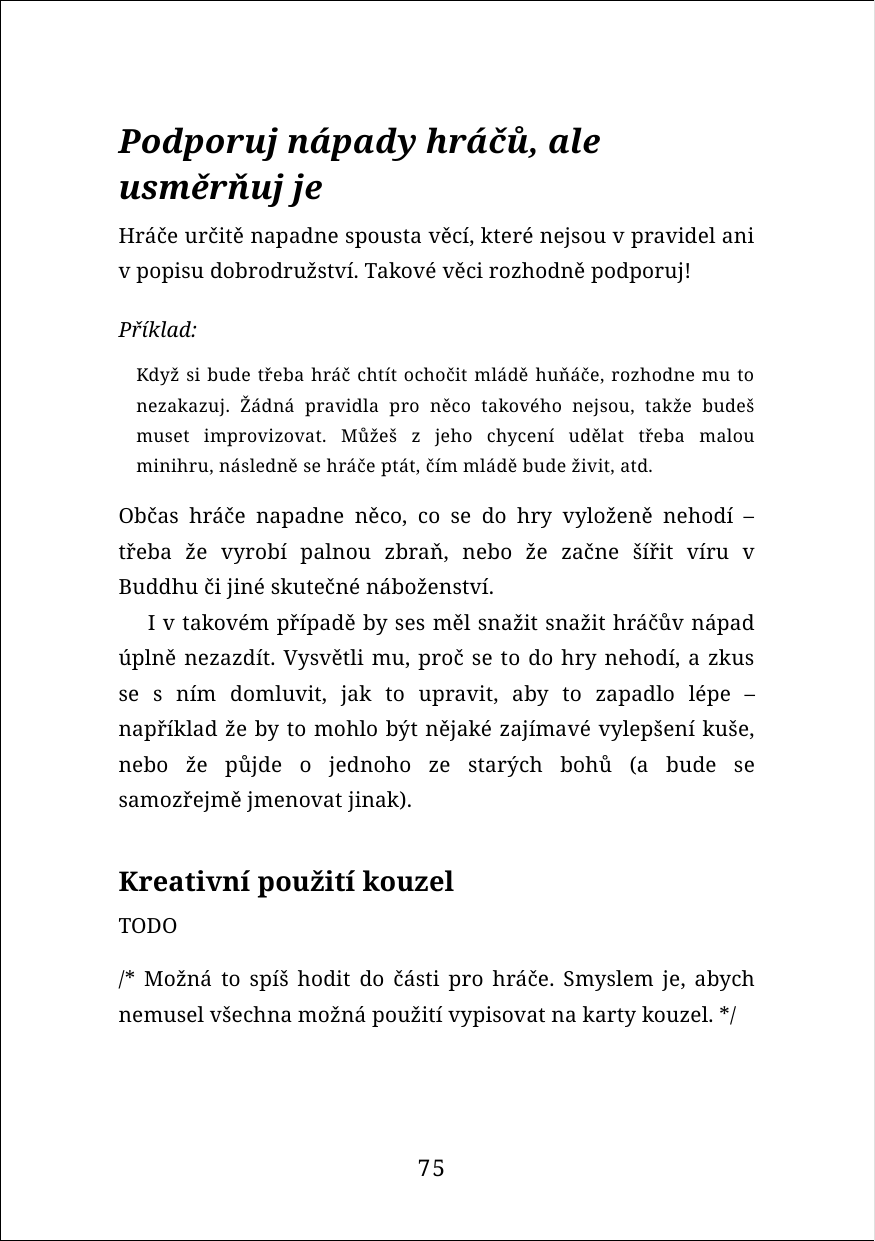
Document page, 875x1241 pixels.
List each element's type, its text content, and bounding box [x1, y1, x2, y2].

text Občas hráče napadne něco, co se do hry vyloženě nehodí – třeba že vyrobí palnou zbraň, nebo že začne šířit víru v Buddhu či jiné skutečné náboženství. I v takovém případě by ses měl snažit snažit hráčův nápad úplně nezazdít. Vysvětli mu, proč se to do hry nehodí, a zkus se s ním domluvit, jak to upravit, aby to zapadlo lépe – například že by to mohlo být nějaké zajímavé vylepšení kuše, nebo že půjde o jednoho ze starých bohů (a bude se samozřejmě jmenovat jinak). [118, 501, 756, 814]
text /* Možná to spíš hodit do části pro hráče. Smyslem je, abych nemusel všechna možná použití vypisovat na karty kouzel. */ [118, 964, 756, 1028]
text TODO [118, 911, 756, 939]
subtitle Kreativní použití kouzel [118, 862, 756, 899]
text Příklad: [118, 316, 756, 344]
subtitle Podporuj nápady hráčů, ale usměrňuj je [118, 118, 756, 209]
text Když si bude třeba hráč chtít ochočit mládě huňáče, rozhodne mu to nezakazuj. Žádná pravidla pro něco takového nejsou, takže budeš muset improvizovat. Můžeš z jeho chycení udělat třeba malou minihru, následně se hráče ptát, čím mládě bude živit, atd. [136, 363, 756, 478]
text Hráče určitě napadne spousta věcí, které nejsou v pravidel ani v popisu dobrodružství. Takové věci rozhodně podporuj! [118, 221, 756, 285]
